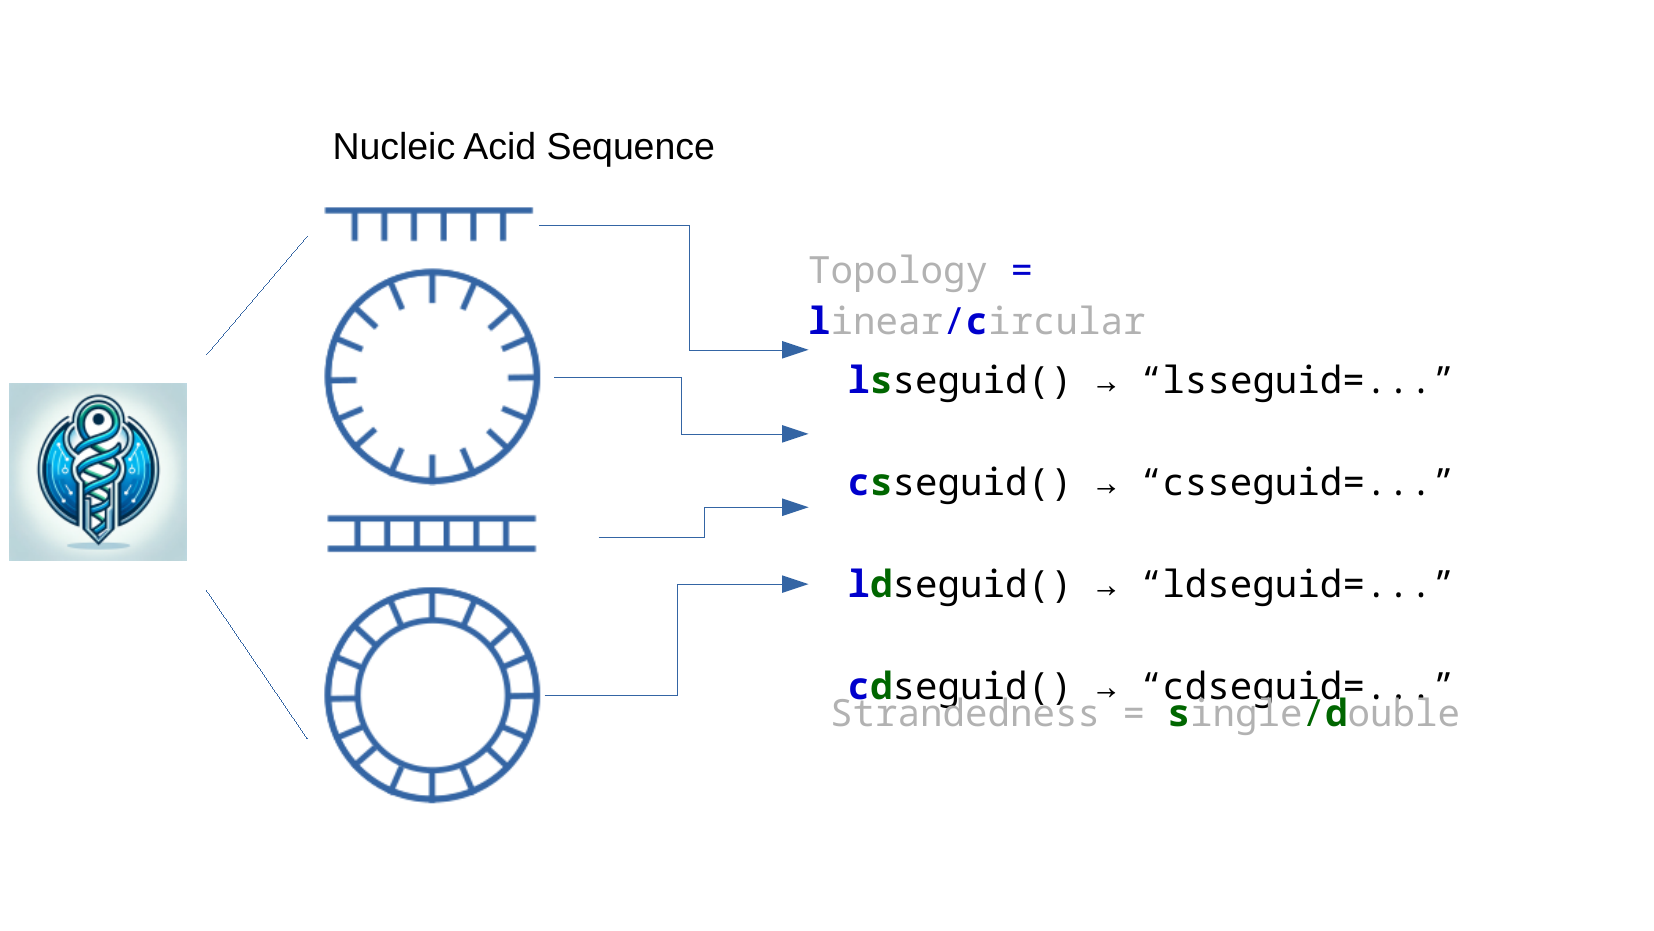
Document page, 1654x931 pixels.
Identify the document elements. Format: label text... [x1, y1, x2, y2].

text_box Topology = linear/circular [793, 236, 1359, 289]
text_box Nucleic Acid Sequence [317, 118, 739, 178]
picture [9, 383, 187, 561]
picture [323, 267, 542, 486]
text_box lsseguid() → “lsseguid=...” csseguid() → “csseguid=...” ldseguid() → “ldseguid=...” cdseguid() → “cdseguid=...” [832, 295, 1565, 611]
picture [323, 206, 538, 243]
picture [323, 509, 546, 557]
text_box Strandedness = single/double [815, 679, 1477, 739]
picture [323, 586, 542, 805]
